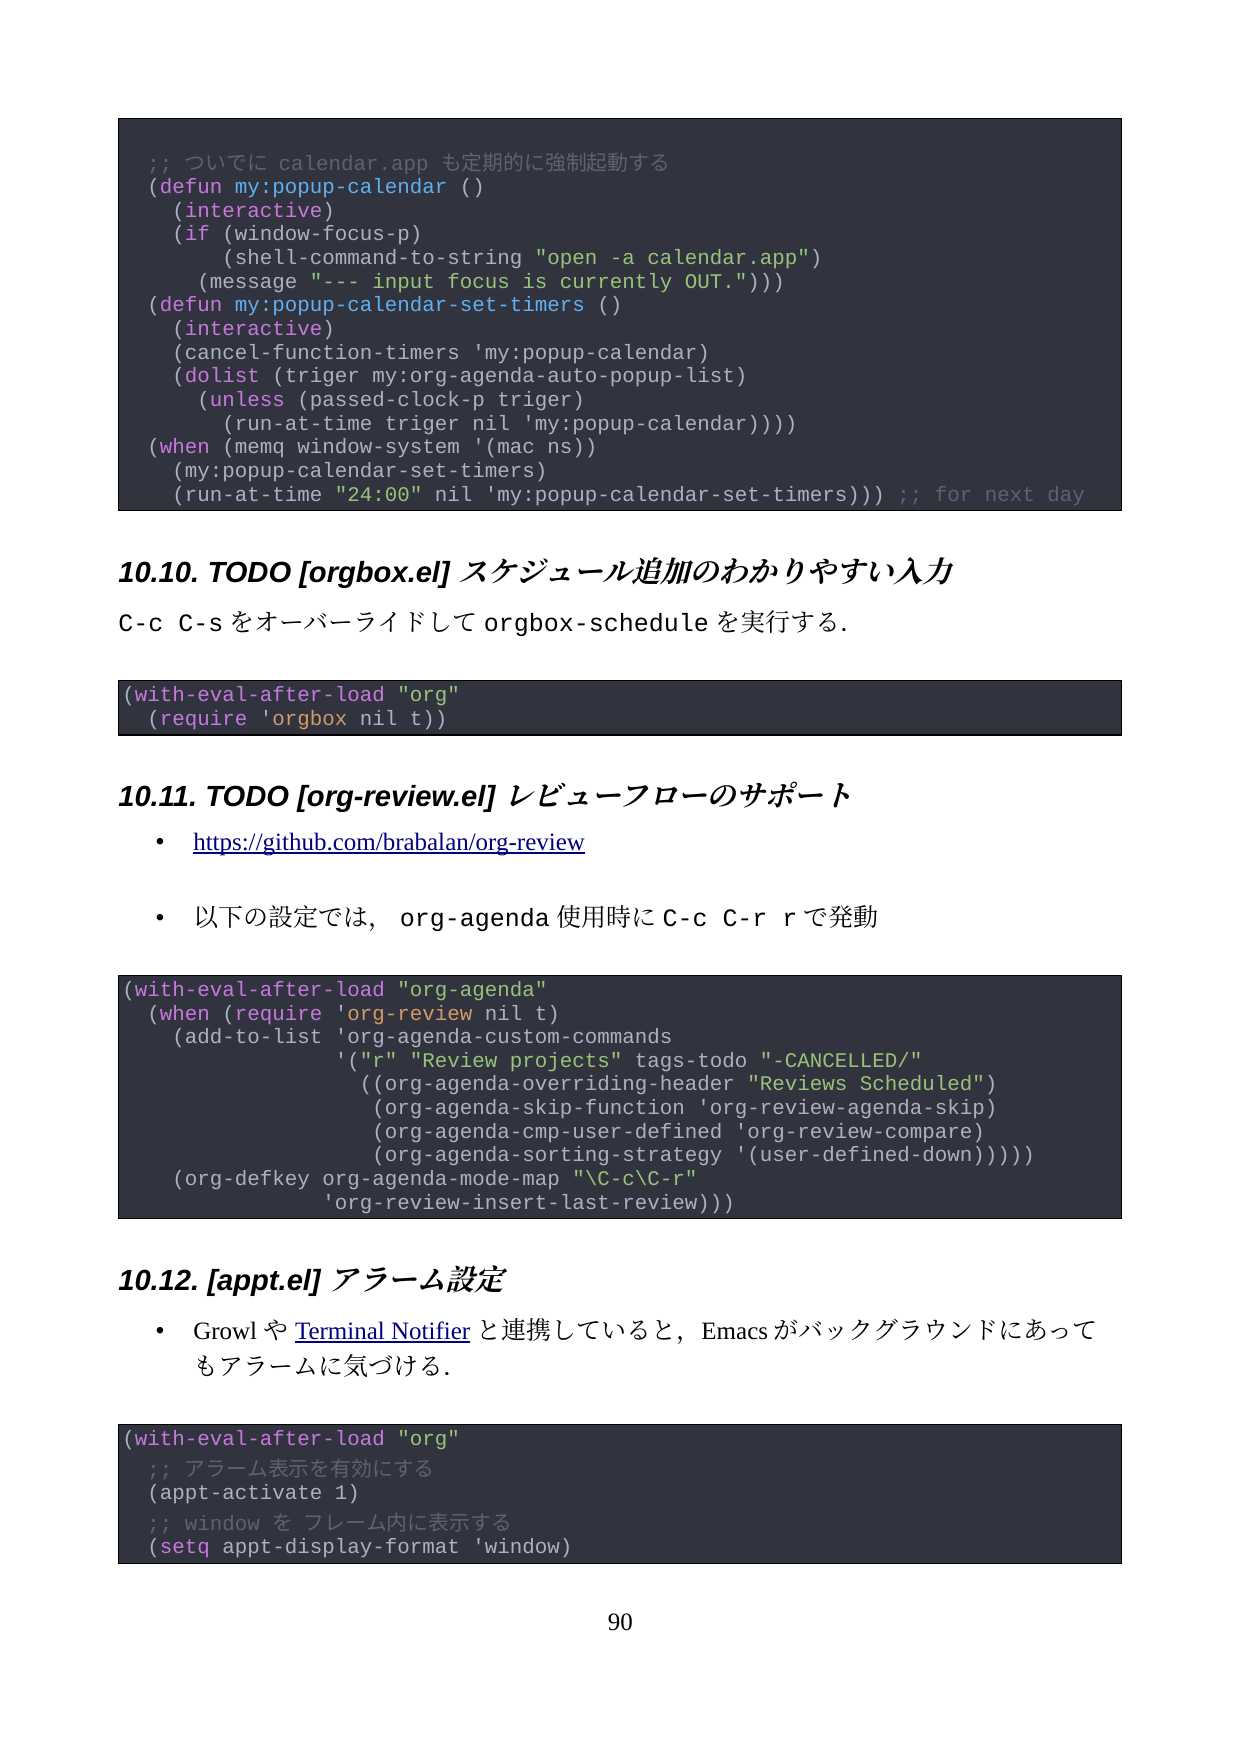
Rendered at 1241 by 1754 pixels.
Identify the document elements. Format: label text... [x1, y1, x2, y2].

text ;; ついでに calendar.app も定期的に強制起動する [119, 142, 1121, 172]
text (interactive) [119, 196, 1121, 219]
text (with-eval-after-load "org" [119, 681, 1121, 704]
subtitle TODO [org-review.el] レビューフローのサポート [118, 773, 1122, 815]
text 'org-review-insert-last-review))) [119, 1188, 1121, 1218]
text (message "--- input focus is currently OUT."))) [119, 267, 1121, 290]
text (org-agenda-skip-function 'org-review-agenda-skip) [119, 1093, 1121, 1117]
text (setq appt-display-format 'window) [119, 1532, 1121, 1563]
text (when (require 'org-review nil t) [119, 998, 1121, 1022]
text C-c C-s をオーバーライドして orgbox-schedule を実行する． [118, 603, 1122, 668]
text (dolist (triger my:org-agenda-auto-popup-list) [119, 361, 1121, 385]
text (org-agenda-sorting-strategy '(user-defined-down))))) [119, 1140, 1121, 1164]
text (my:popup-calendar-set-timers) [119, 456, 1121, 479]
text ;; window を フレーム内に表示する [119, 1502, 1121, 1532]
text (with-eval-after-load "org" [119, 1425, 1121, 1448]
list 以下の設定では， org-agenda 使用時に C-c C-r r で発動 [156, 897, 1122, 962]
list Growl や Terminal Notifier と連携していると，Emacsがバックグラウンドにあってもアラームに気づける． [156, 1311, 1122, 1412]
text (add-to-list 'org-agenda-custom-commands [119, 1022, 1121, 1046]
text (org-agenda-cmp-user-defined 'org-review-compare) [119, 1117, 1121, 1140]
text (run-at-time "24:00" nil 'my:popup-calendar-set-timers))) ;; for next day [119, 479, 1121, 510]
text (when (memq window-system '(mac ns)) [119, 432, 1121, 456]
text (cancel-function-timers 'my:popup-calendar) [119, 338, 1121, 361]
text (unless (passed-clock-p triger) [119, 385, 1121, 409]
text (if (window-focus-p) [119, 219, 1121, 243]
text (interactive) [119, 314, 1121, 338]
text (shell-command-to-string "open -a calendar.app") [119, 243, 1121, 267]
text (appt-activate 1) [119, 1478, 1121, 1502]
text ;; アラーム表示を有効にする [119, 1448, 1121, 1478]
text (with-eval-after-load "org-agenda" [119, 976, 1121, 998]
text (defun my:popup-calendar () [119, 172, 1121, 196]
text (org-defkey org-agenda-mode-map "\C-c\C-r" [119, 1164, 1121, 1188]
text (defun my:popup-calendar-set-timers () [119, 290, 1121, 314]
text (run-at-time triger nil 'my:popup-calendar)))) [119, 409, 1121, 432]
text ((org-agenda-overriding-header "Reviews Scheduled") [119, 1069, 1121, 1093]
text '("r" "Review projects" tags-todo "-CANCELLED/" [119, 1046, 1121, 1069]
subtitle TODO [orgbox.el] スケジュール追加のわかりやすい入力 [118, 548, 1122, 590]
subtitle [appt.el] アラーム設定 [118, 1257, 1122, 1298]
text (require 'orgbox nil t)) [119, 704, 1121, 734]
list https://github.com/brabalan/org-review [156, 827, 1122, 885]
